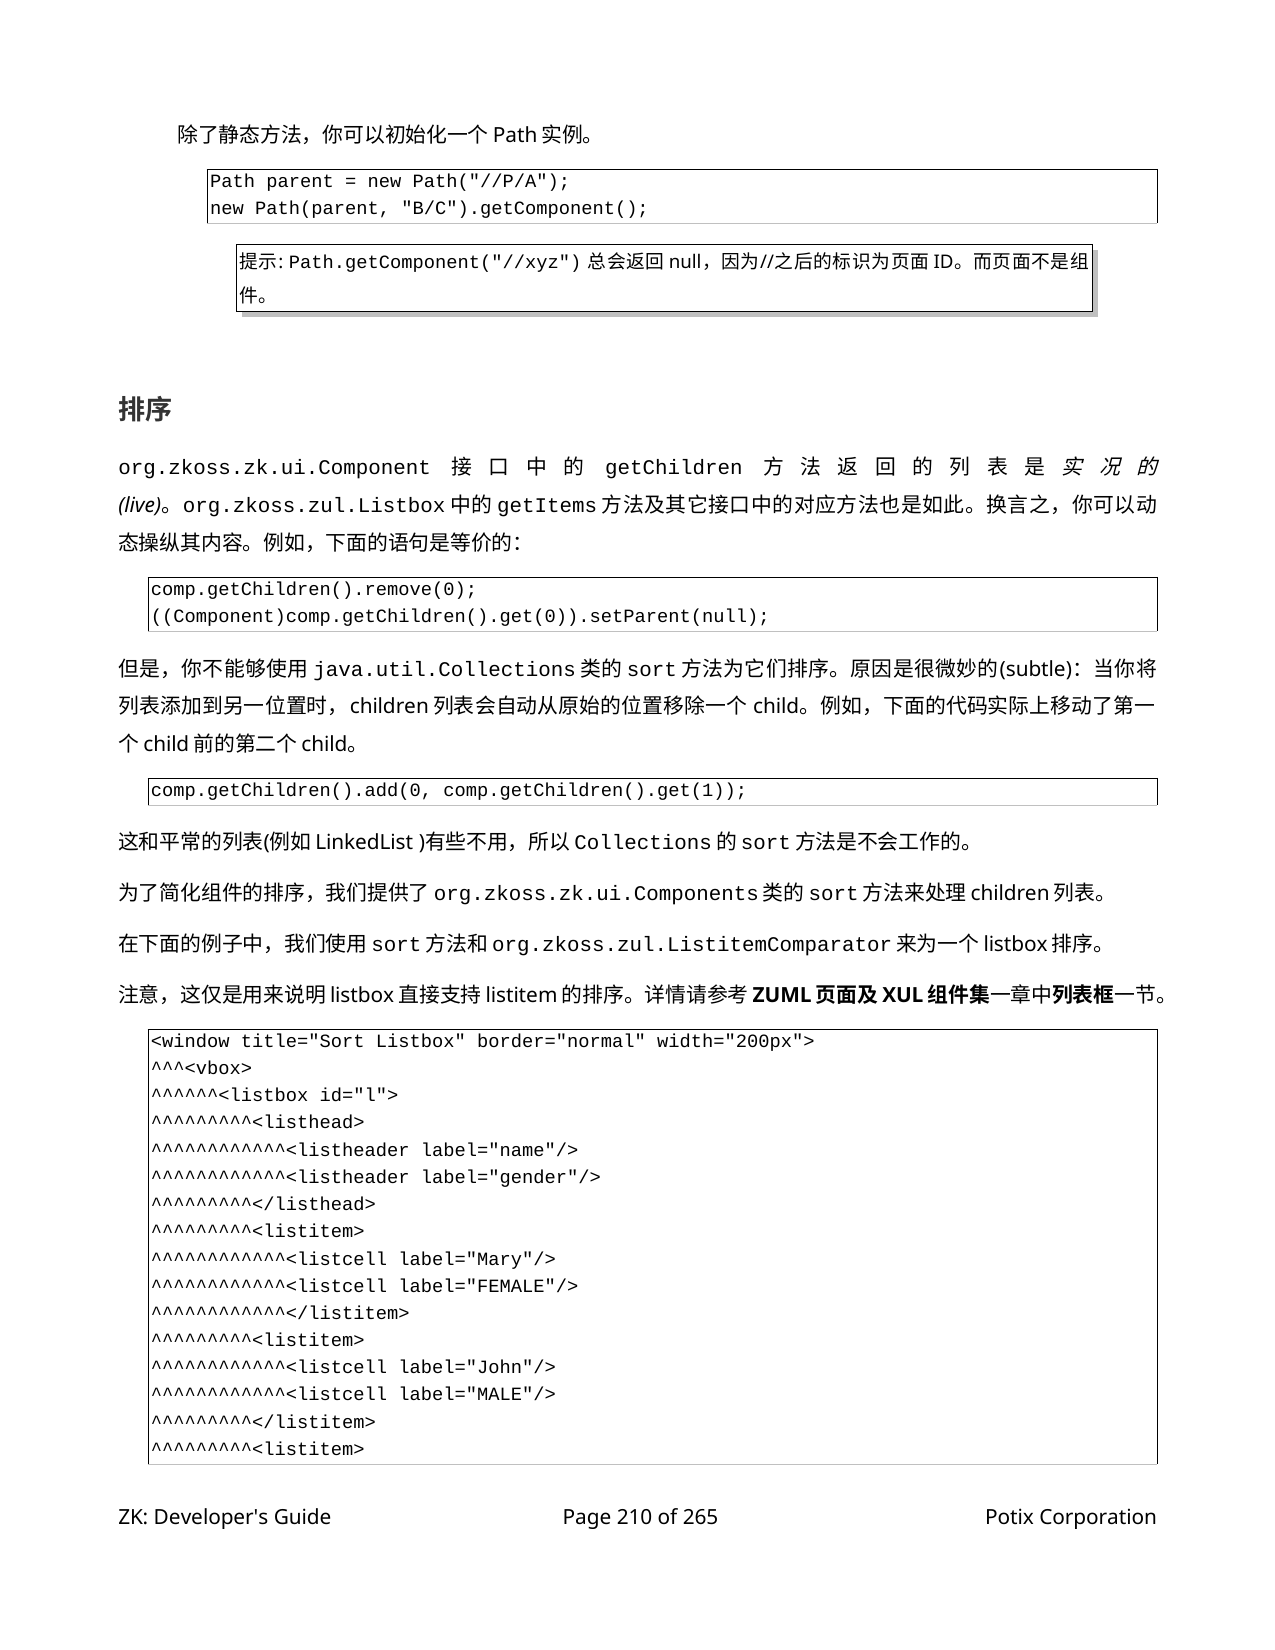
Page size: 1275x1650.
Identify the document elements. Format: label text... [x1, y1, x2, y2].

text comp.getChildren().remove(0); [149, 578, 1157, 601]
text ((Component)comp.getChildren().get(0)).setParent(null); [149, 604, 1157, 631]
text 在下面的例子中，我们使用sort方法和org.zkoss.zul.ListitemComparator来为一个listbox排序。 [118, 927, 1157, 958]
text comp.getChildren().add(0, comp.getChildren().get(1)); [149, 779, 1157, 805]
text Path parent = new Path("//P/A"); [208, 170, 1157, 193]
text new Path(parent, "B/C").getComponent(); [208, 196, 1157, 223]
text ^^^^^^^^^^^^</listitem> [149, 1301, 1157, 1325]
text ^^^^^^^^^<listitem> [149, 1437, 1157, 1464]
text 这和平常的列表(例如LinkedList )有些不用，所以Collections的sort方法是不会工作的。 [118, 826, 1157, 856]
text 提示: Path.getComponent("//xyz") 总会返回null，因为//之后的标识为页面ID。而页面不是组件。 [237, 245, 1092, 311]
text ^^^^^^^^^^^^<listcell label="John"/> [149, 1355, 1157, 1379]
text ^^^^^^^^^<listitem> [149, 1328, 1157, 1352]
text ^^^^^^^^^^^^<listcell label="FEMALE"/> [149, 1273, 1157, 1298]
text ^^^^^^^^^^^^<listheader label="gender"/> [149, 1165, 1157, 1189]
text 除了静态方法，你可以初始化一个Path实例。 [177, 118, 1157, 148]
text ^^^^^^^^^<listhead> [149, 1110, 1157, 1135]
text ^^^<vbox> [149, 1056, 1157, 1080]
text org.zkoss.zk.ui.Component接口中的getChildren方法返回的列表是实况的(live)。org.zkoss.zul.Listbox中的getItems方法及其它接口中的对应方法也是如此。换言之，你可以动态操纵其内容。例如，下面的语句是等价的： [118, 451, 1157, 556]
text 注意，这仅是用来说明listbox直接支持listitem的排序。详情请参考ZUML页面及XUL组件集一章中列表框一节。 [118, 978, 1157, 1008]
subtitle 排序 [118, 388, 1157, 427]
text ^^^^^^^^^<listitem> [149, 1219, 1157, 1243]
text ^^^^^^<listbox id="l"> [149, 1083, 1157, 1107]
text ^^^^^^^^^^^^<listcell label="Mary"/> [149, 1246, 1157, 1271]
text 为了简化组件的排序，我们提供了org.zkoss.zk.ui.Components类的sort方法来处理children列表。 [118, 877, 1157, 907]
text <window title="Sort Listbox" border="normal" width="200px"> [149, 1030, 1157, 1053]
text ^^^^^^^^^^^^<listcell label="MALE"/> [149, 1382, 1157, 1407]
text ^^^^^^^^^^^^<listheader label="name"/> [149, 1138, 1157, 1162]
text ^^^^^^^^^</listhead> [149, 1192, 1157, 1216]
text ^^^^^^^^^</listitem> [149, 1409, 1157, 1434]
text 但是，你不能够使用java.util.Collections类的sort方法为它们排序。原因是很微妙的(subtle)：当你将列表添加到另一位置时，children列表会自动从原始的位置移除一个child。例如，下面的代码实际上移动了第一个child前的第二个child。 [118, 652, 1157, 757]
